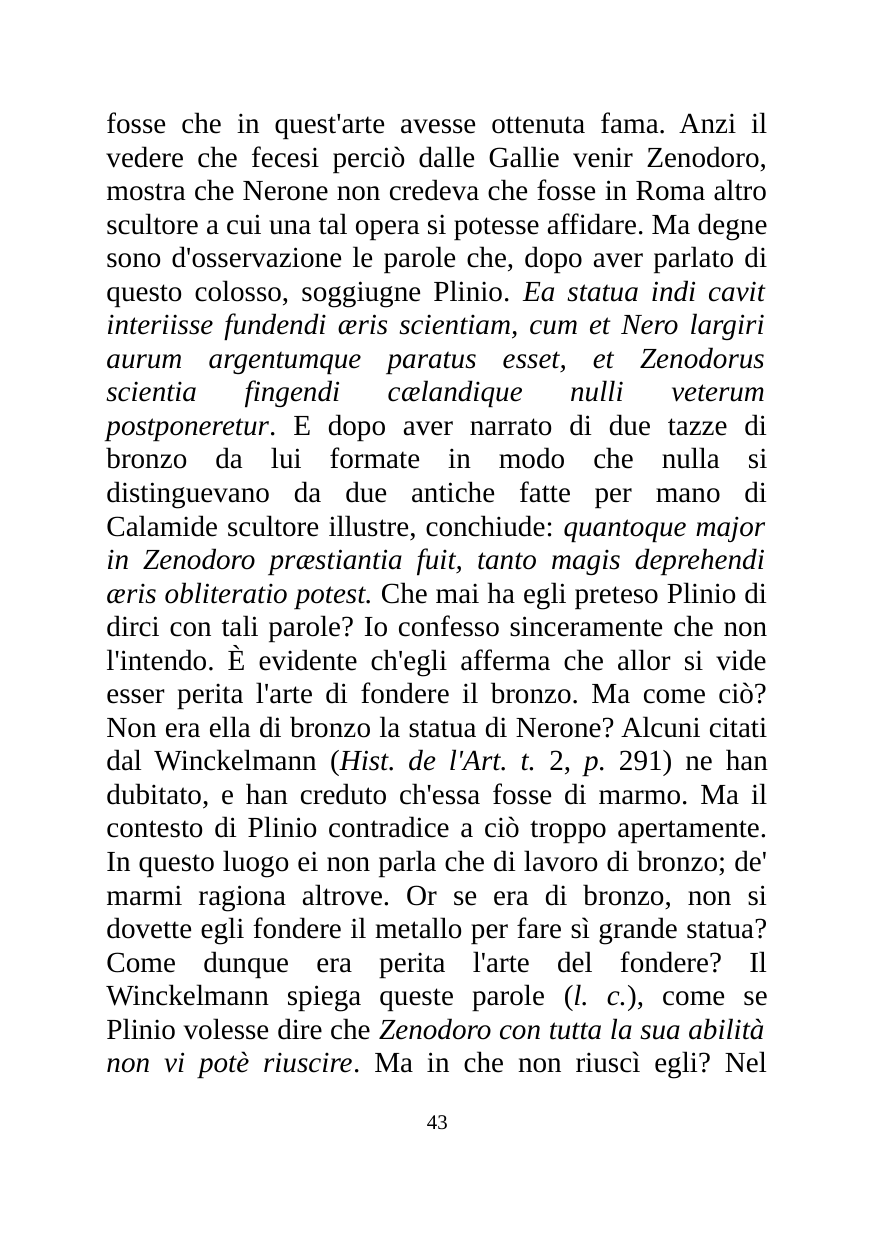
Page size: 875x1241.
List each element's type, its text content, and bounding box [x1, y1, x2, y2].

text fosse che in quest'arte avesse ottenuta fama. Anzi il vedere che fecesi perciò dalle Gallie venir Zenodoro, mostra che Nerone non credeva che fosse in Roma altro scultore a cui una tal opera si potesse affidare. Ma degne sono d'osservazione le parole che, dopo aver parlato di questo colosso, soggiugne Plinio. Ea statua indi cavit interiisse fundendi æris scientiam, cum et Nero largiri aurum argentumque paratus esset, et Zenodorus scientia fingendi cælandique nulli veterum postponeretur. E dopo aver narrato di due tazze di bronzo da lui formate in modo che nulla si distinguevano da due antiche fatte per mano di Calamide scultore illustre, conchiude: quantoque major in Zenodoro præstiantia fuit, tanto magis deprehendi æris obliteratio potest. Che mai ha egli preteso Plinio di dirci con tali parole? Io confesso sinceramente che non l'intendo. È evidente ch'egli afferma che allor si vide esser perita l'arte di fondere il bronzo. Ma come ciò? Non era ella di bronzo la statua di Nerone? Alcuni citati dal Winckelmann (Hist. de l'Art. t. 2, p. 291) ne han dubitato, e han creduto ch'essa fosse di marmo. Ma il contesto di Plinio contradice a ciò troppo apertamente. In questo luogo ei non parla che di lavoro di bronzo; de' marmi ragiona altrove. Or se era di bronzo, non si dovette egli fondere il metallo per fare sì grande statua? Come dunque era perita l'arte del fondere? Il Winckelmann spiega queste parole (l. c.), come se Plinio volesse dire che Zenodoro con tutta la sua abilità non vi potè riuscire. Ma in che non riuscì egli? Nel [106, 106, 768, 1079]
